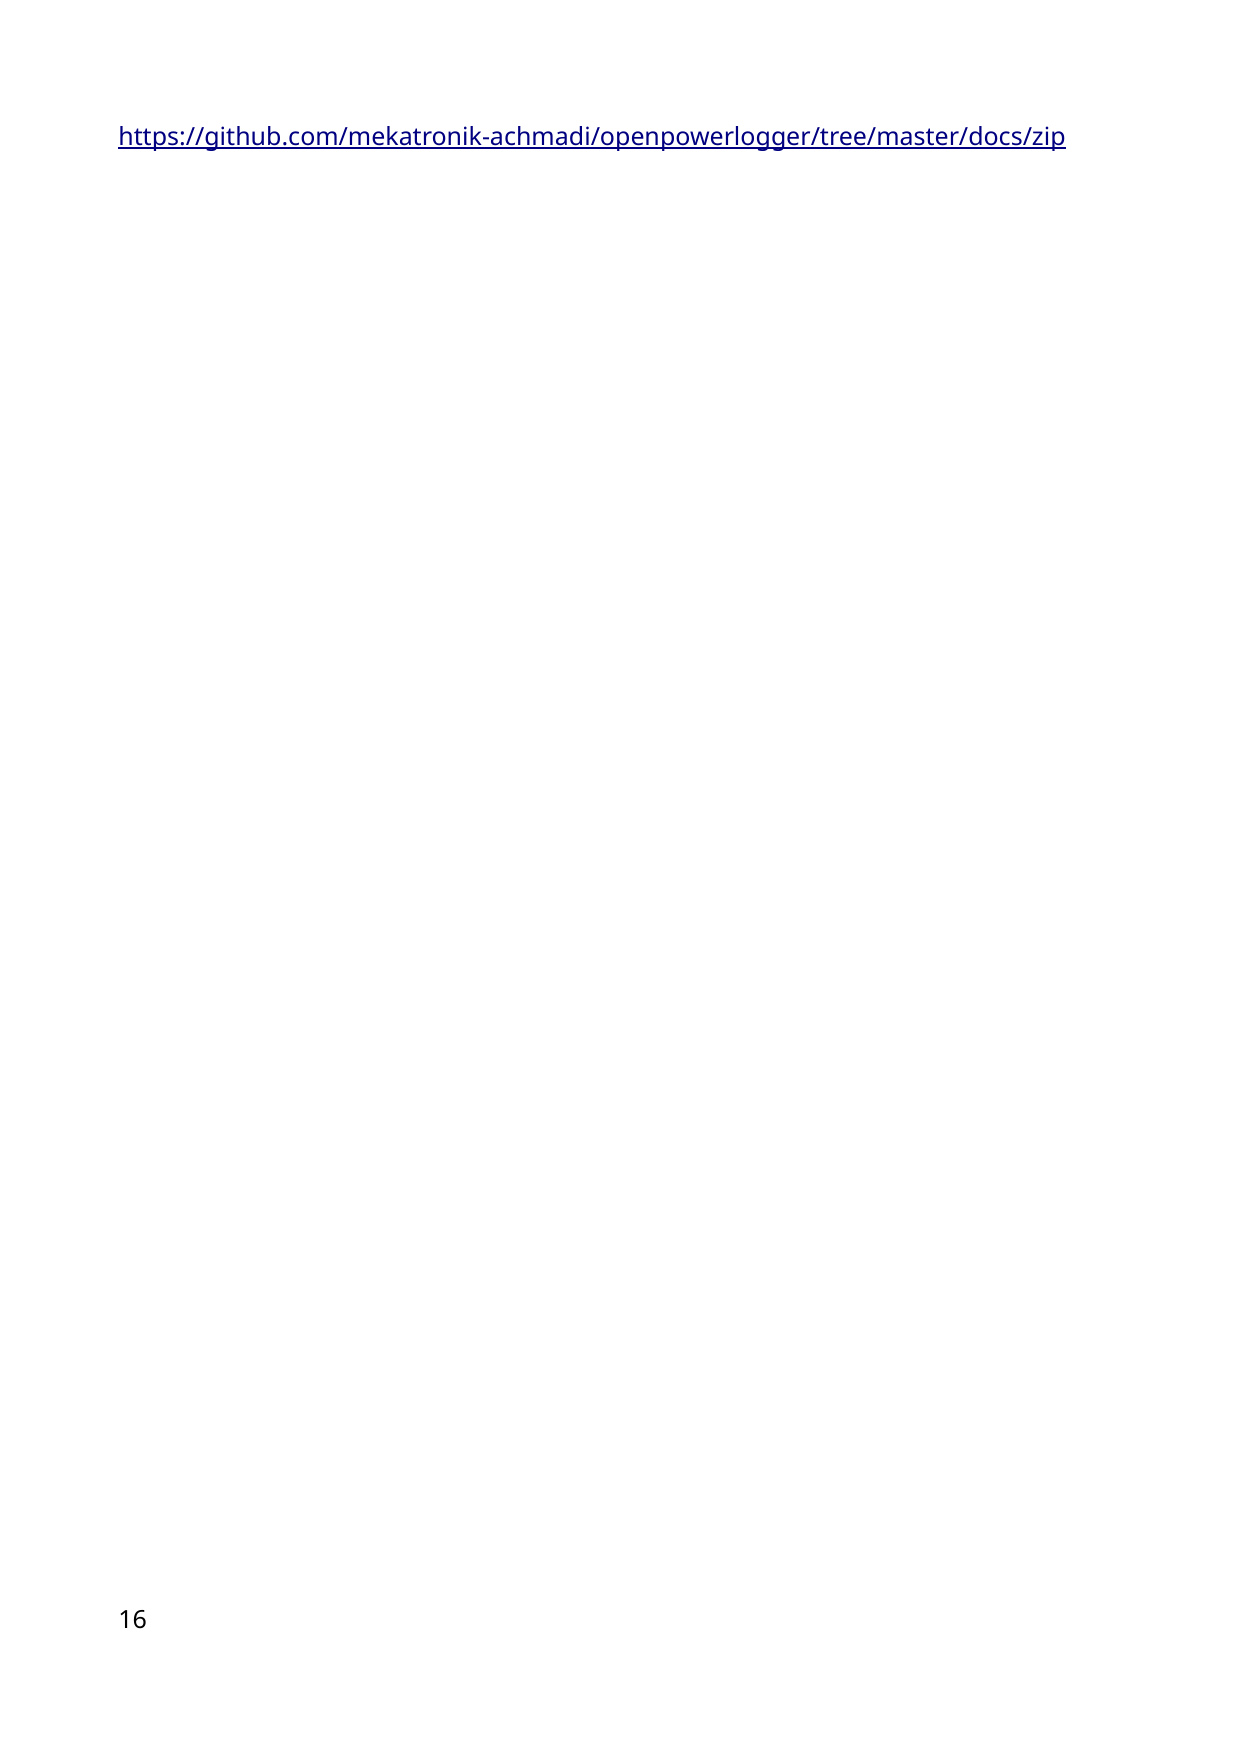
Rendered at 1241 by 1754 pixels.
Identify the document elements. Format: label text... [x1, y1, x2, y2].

text https://github.com/mekatronik-achmadi/openpowerlogger/tree/master/docs/zip [118, 118, 1122, 152]
